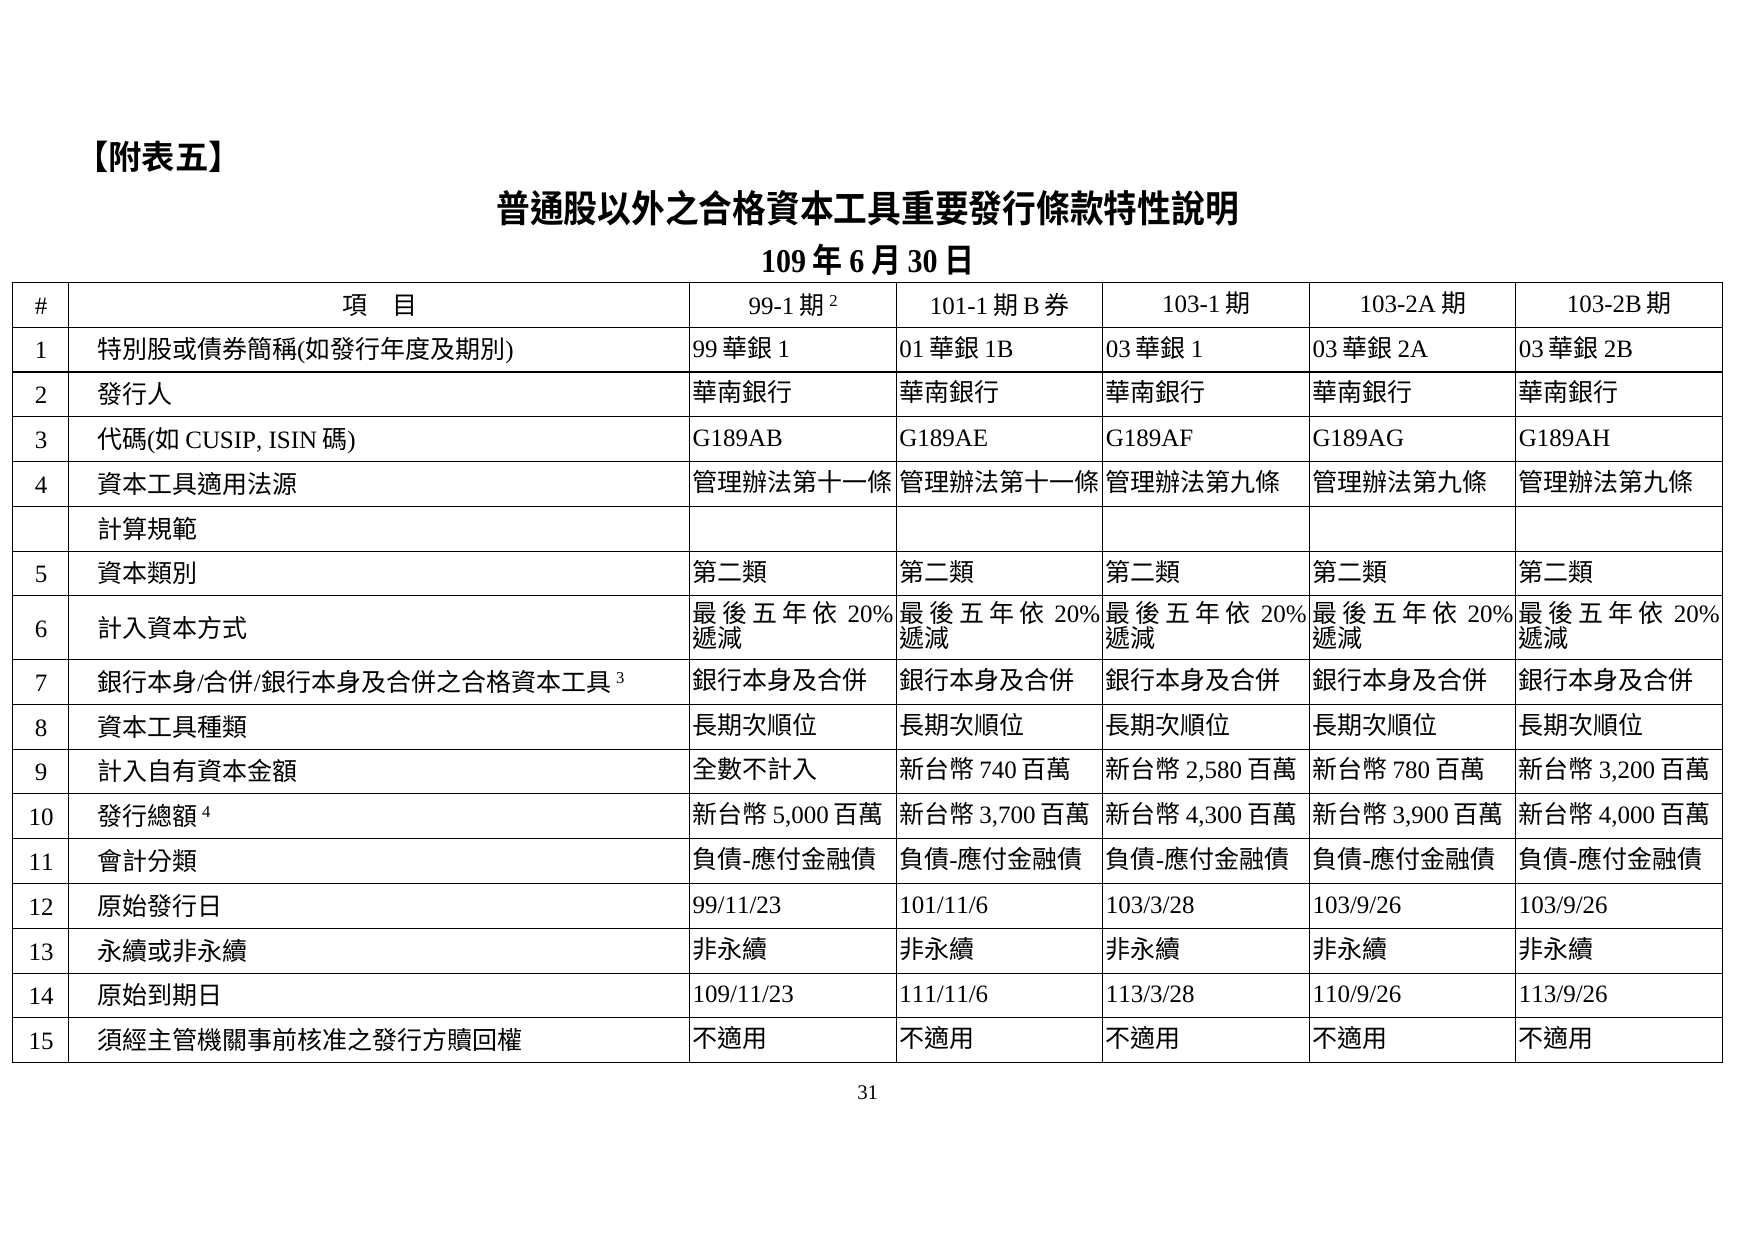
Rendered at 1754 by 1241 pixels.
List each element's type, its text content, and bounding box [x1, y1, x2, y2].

table_cell G189AF [1103, 417, 1309, 461]
table_cell [1103, 507, 1309, 551]
table_cell 最後五年依20%遞減 [1310, 596, 1515, 659]
table_cell 第二類 [897, 552, 1102, 595]
table_cell 新台幣4,300百萬 [1103, 794, 1309, 838]
table_cell 管理辦法第十一條 [690, 462, 896, 506]
table_header 103-2B期 [1516, 283, 1722, 327]
table_cell 101/11/6 [897, 884, 1102, 928]
table_cell 非永續 [1516, 929, 1722, 972]
table_cell 負債-應付金融債 [690, 839, 896, 883]
table_cell 負債-應付金融債 [1103, 839, 1309, 883]
table_cell 長期次順位 [1310, 705, 1515, 748]
table_cell 1 [13, 328, 68, 371]
table_cell 109/11/23 [690, 974, 896, 1017]
table_cell G189AB [690, 417, 896, 461]
table_cell 須經主管機關事前核准之發行方贖回權 [69, 1018, 689, 1062]
table_cell 第二類 [690, 552, 896, 595]
table_cell 新台幣3,200百萬 [1516, 750, 1722, 793]
table_cell 管理辦法第九條 [1103, 462, 1309, 506]
table_cell 最後五年依20%遞減 [1103, 596, 1309, 659]
table_cell 非永續 [1103, 929, 1309, 972]
table_cell 99/11/23 [690, 884, 896, 928]
table_cell [690, 507, 896, 551]
table_cell 長期次順位 [1516, 705, 1722, 748]
table_cell 8 [13, 705, 68, 748]
table_cell 03華銀2B [1516, 328, 1722, 371]
table_cell [1310, 507, 1515, 551]
table_cell 9 [13, 750, 68, 793]
table_header 103-2A期 [1310, 283, 1515, 327]
table_cell 銀行本身及合併 [897, 660, 1102, 704]
table_cell 103/3/28 [1103, 884, 1309, 928]
table_cell 99華銀1 [690, 328, 896, 371]
table_cell 111/11/6 [897, 974, 1102, 1017]
table_cell 新台幣740百萬 [897, 750, 1102, 793]
table_cell 全數不計入 [690, 750, 896, 793]
table_cell 管理辦法第九條 [1516, 462, 1722, 506]
table_cell 華南銀行 [690, 373, 896, 416]
table_cell 華南銀行 [897, 373, 1102, 416]
table_cell G189AE [897, 417, 1102, 461]
table_cell 最後五年依20%遞減 [897, 596, 1102, 659]
table_cell 非永續 [690, 929, 896, 972]
table_cell 管理辦法第十一條 [897, 462, 1102, 506]
table_cell 113/3/28 [1103, 974, 1309, 1017]
table_cell 計入資本方式 [69, 596, 689, 659]
table_cell 103/9/26 [1516, 884, 1722, 928]
table_cell 7 [13, 660, 68, 704]
text 普通股以外之合格資本工具重要發行條款特性說明 [75, 179, 1660, 234]
table_cell 不適用 [1516, 1018, 1722, 1062]
table_cell 第二類 [1516, 552, 1722, 595]
table_cell 113/9/26 [1516, 974, 1722, 1017]
table_cell 非永續 [897, 929, 1102, 972]
table_cell 5 [13, 552, 68, 595]
table_cell 不適用 [1310, 1018, 1515, 1062]
table_cell 2 [13, 373, 68, 416]
table_cell 新台幣4,000百萬 [1516, 794, 1722, 838]
table_cell 原始發行日 [69, 884, 689, 928]
table_cell 負債-應付金融債 [1310, 839, 1515, 883]
table_cell 永續或非永續 [69, 929, 689, 972]
table_cell 10 [13, 794, 68, 838]
table_cell 銀行本身/合併/銀行本身及合併之合格資本工具3 [69, 660, 689, 704]
table_cell 銀行本身及合併 [1516, 660, 1722, 704]
table_header 99-1期2 [690, 283, 896, 327]
table_cell 長期次順位 [897, 705, 1102, 748]
table_cell 第二類 [1310, 552, 1515, 595]
table_cell 華南銀行 [1310, 373, 1515, 416]
table_cell 華南銀行 [1103, 373, 1309, 416]
table_cell 03華銀2A [1310, 328, 1515, 371]
table_cell 非永續 [1310, 929, 1515, 972]
table_cell 13 [13, 929, 68, 972]
table_cell 不適用 [1103, 1018, 1309, 1062]
table_cell 計入自有資本金額 [69, 750, 689, 793]
table_cell 12 [13, 884, 68, 928]
table_cell 原始到期日 [69, 974, 689, 1017]
table_cell [13, 507, 68, 551]
table_cell 110/9/26 [1310, 974, 1515, 1017]
table_cell 銀行本身及合併 [690, 660, 896, 704]
subtitle 【附表五】 [75, 131, 1660, 179]
table_cell 新台幣3,700百萬 [897, 794, 1102, 838]
table_header # [13, 283, 68, 327]
table_cell 銀行本身及合併 [1103, 660, 1309, 704]
table_cell 14 [13, 974, 68, 1017]
table_cell 新台幣780百萬 [1310, 750, 1515, 793]
table_cell 11 [13, 839, 68, 883]
table_cell G189AG [1310, 417, 1515, 461]
table_cell 15 [13, 1018, 68, 1062]
table_cell 新台幣5,000百萬 [690, 794, 896, 838]
table_cell 資本類別 [69, 552, 689, 595]
table_cell 新台幣2,580百萬 [1103, 750, 1309, 793]
table_cell 計算規範 [69, 507, 689, 551]
text 109年6月30日 [75, 234, 1660, 282]
table_cell 6 [13, 596, 68, 659]
table_cell [897, 507, 1102, 551]
table_cell 4 [13, 462, 68, 506]
table_cell 最後五年依20%遞減 [1516, 596, 1722, 659]
table_cell 資本工具適用法源 [69, 462, 689, 506]
table_cell 發行人 [69, 373, 689, 416]
table_cell 華南銀行 [1516, 373, 1722, 416]
table_cell 不適用 [897, 1018, 1102, 1062]
table_cell 資本工具種類 [69, 705, 689, 748]
table_header 項 目 [69, 283, 689, 327]
table_cell 第二類 [1103, 552, 1309, 595]
table_cell 特別股或債券簡稱(如發行年度及期別) [69, 328, 689, 371]
table_header 103-1期 [1103, 283, 1309, 327]
table_cell 新台幣3,900百萬 [1310, 794, 1515, 838]
table_cell 03華銀1 [1103, 328, 1309, 371]
table_cell [1516, 507, 1722, 551]
table_cell 不適用 [690, 1018, 896, 1062]
table_cell 發行總額4 [69, 794, 689, 838]
table_cell 管理辦法第九條 [1310, 462, 1515, 506]
table_cell 最後五年依20%遞減 [690, 596, 896, 659]
table_cell G189AH [1516, 417, 1722, 461]
table_cell 01華銀1B [897, 328, 1102, 371]
table_header 101-1期B券 [897, 283, 1102, 327]
table_cell 銀行本身及合併 [1310, 660, 1515, 704]
table_cell 代碼(如CUSIP, ISIN碼) [69, 417, 689, 461]
table_cell 3 [13, 417, 68, 461]
table_cell 103/9/26 [1310, 884, 1515, 928]
table_cell 長期次順位 [690, 705, 896, 748]
table_cell 負債-應付金融債 [1516, 839, 1722, 883]
table_cell 長期次順位 [1103, 705, 1309, 748]
table_cell 會計分類 [69, 839, 689, 883]
table_cell 負債-應付金融債 [897, 839, 1102, 883]
